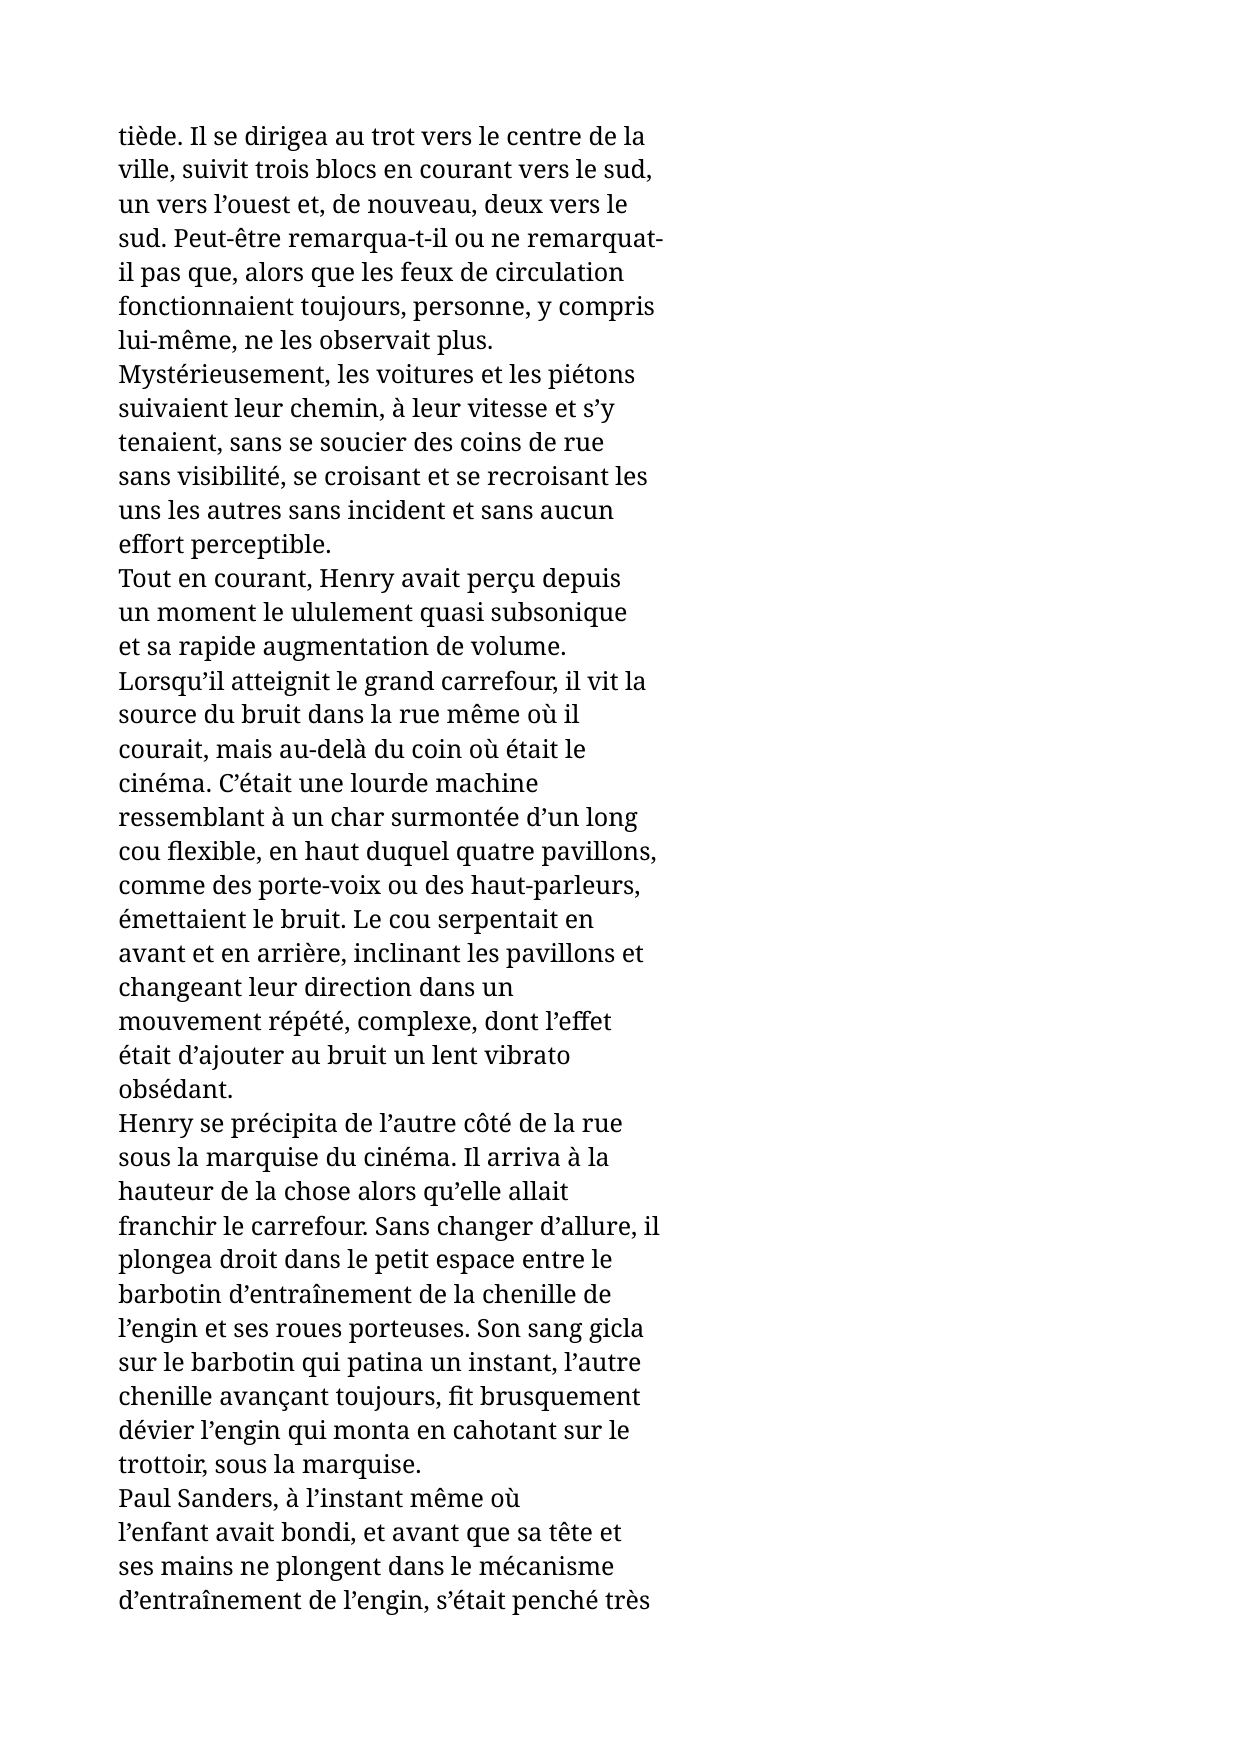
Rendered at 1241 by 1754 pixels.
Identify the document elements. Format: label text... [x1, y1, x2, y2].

text émettaient le bruit. Le cou serpentait en [118, 902, 1122, 936]
text comme des porte-voix ou des haut-parleurs, [118, 867, 1122, 902]
text un vers l’ouest et, de nouveau, deux vers le [118, 186, 1122, 220]
text barbotin d’entraînement de la chenille de [118, 1276, 1122, 1310]
text Mystérieusement, les voitures et les piétons [118, 357, 1122, 391]
text d’entraînement de l’engin, s’était penché très [118, 1583, 1122, 1617]
text cinéma. C’était une lourde machine [118, 765, 1122, 799]
text lui-même, ne les observait plus. [118, 322, 1122, 357]
text Tout en courant, Henry avait perçu depuis [118, 561, 1122, 595]
text sud. Peut-être remarqua-t-il ou ne remarquat- [118, 220, 1122, 254]
text fonctionnaient toujours, personne, y compris [118, 288, 1122, 322]
text source du bruit dans la rue même où il [118, 697, 1122, 731]
text dévier l’engin qui monta en cahotant sur le [118, 1412, 1122, 1447]
text sous la marquise du cinéma. Il arriva à la [118, 1140, 1122, 1174]
text et sa rapide augmentation de volume. [118, 629, 1122, 663]
text obsédant. [118, 1072, 1122, 1106]
text ville, suivit trois blocs en courant vers le sud, [118, 152, 1122, 186]
text était d’ajouter au bruit un lent vibrato [118, 1038, 1122, 1072]
text trottoir, sous la marquise. [118, 1447, 1122, 1481]
text plongea droit dans le petit espace entre le [118, 1242, 1122, 1276]
text Henry se précipita de l’autre côté de la rue [118, 1106, 1122, 1140]
text ressemblant à un char surmontée d’un long [118, 799, 1122, 833]
text sur le barbotin qui patina un instant, l’autre [118, 1344, 1122, 1378]
text suivaient leur chemin, à leur vitesse et s’y [118, 391, 1122, 425]
text hauteur de la chose alors qu’elle allait [118, 1174, 1122, 1208]
text chenille avançant toujours, fit brusquement [118, 1378, 1122, 1412]
text l’enfant avait bondi, et avant que sa tête et [118, 1515, 1122, 1549]
text mouvement répété, complexe, dont l’effet [118, 1004, 1122, 1038]
text Paul Sanders, à l’instant même où [118, 1481, 1122, 1515]
text l’engin et ses roues porteuses. Son sang gicla [118, 1310, 1122, 1344]
text sans visibilité, se croisant et se recroisant les [118, 459, 1122, 493]
text cou flexible, en haut duquel quatre pavillons, [118, 833, 1122, 867]
text tiède. Il se dirigea au trot vers le centre de la [118, 118, 1122, 152]
text un moment le ululement quasi subsonique [118, 595, 1122, 629]
text changeant leur direction dans un [118, 970, 1122, 1004]
text effort perceptible. [118, 527, 1122, 561]
text ses mains ne plongent dans le mécanisme [118, 1549, 1122, 1583]
text tenaient, sans se soucier des coins de rue [118, 425, 1122, 459]
text avant et en arrière, inclinant les pavillons et [118, 936, 1122, 970]
text franchir le carrefour. Sans changer d’allure, il [118, 1208, 1122, 1242]
text il pas que, alors que les feux de circulation [118, 254, 1122, 288]
text courait, mais au-delà du coin où était le [118, 731, 1122, 765]
text uns les autres sans incident et sans aucun [118, 493, 1122, 527]
text Lorsqu’il atteignit le grand carrefour, il vit la [118, 663, 1122, 697]
